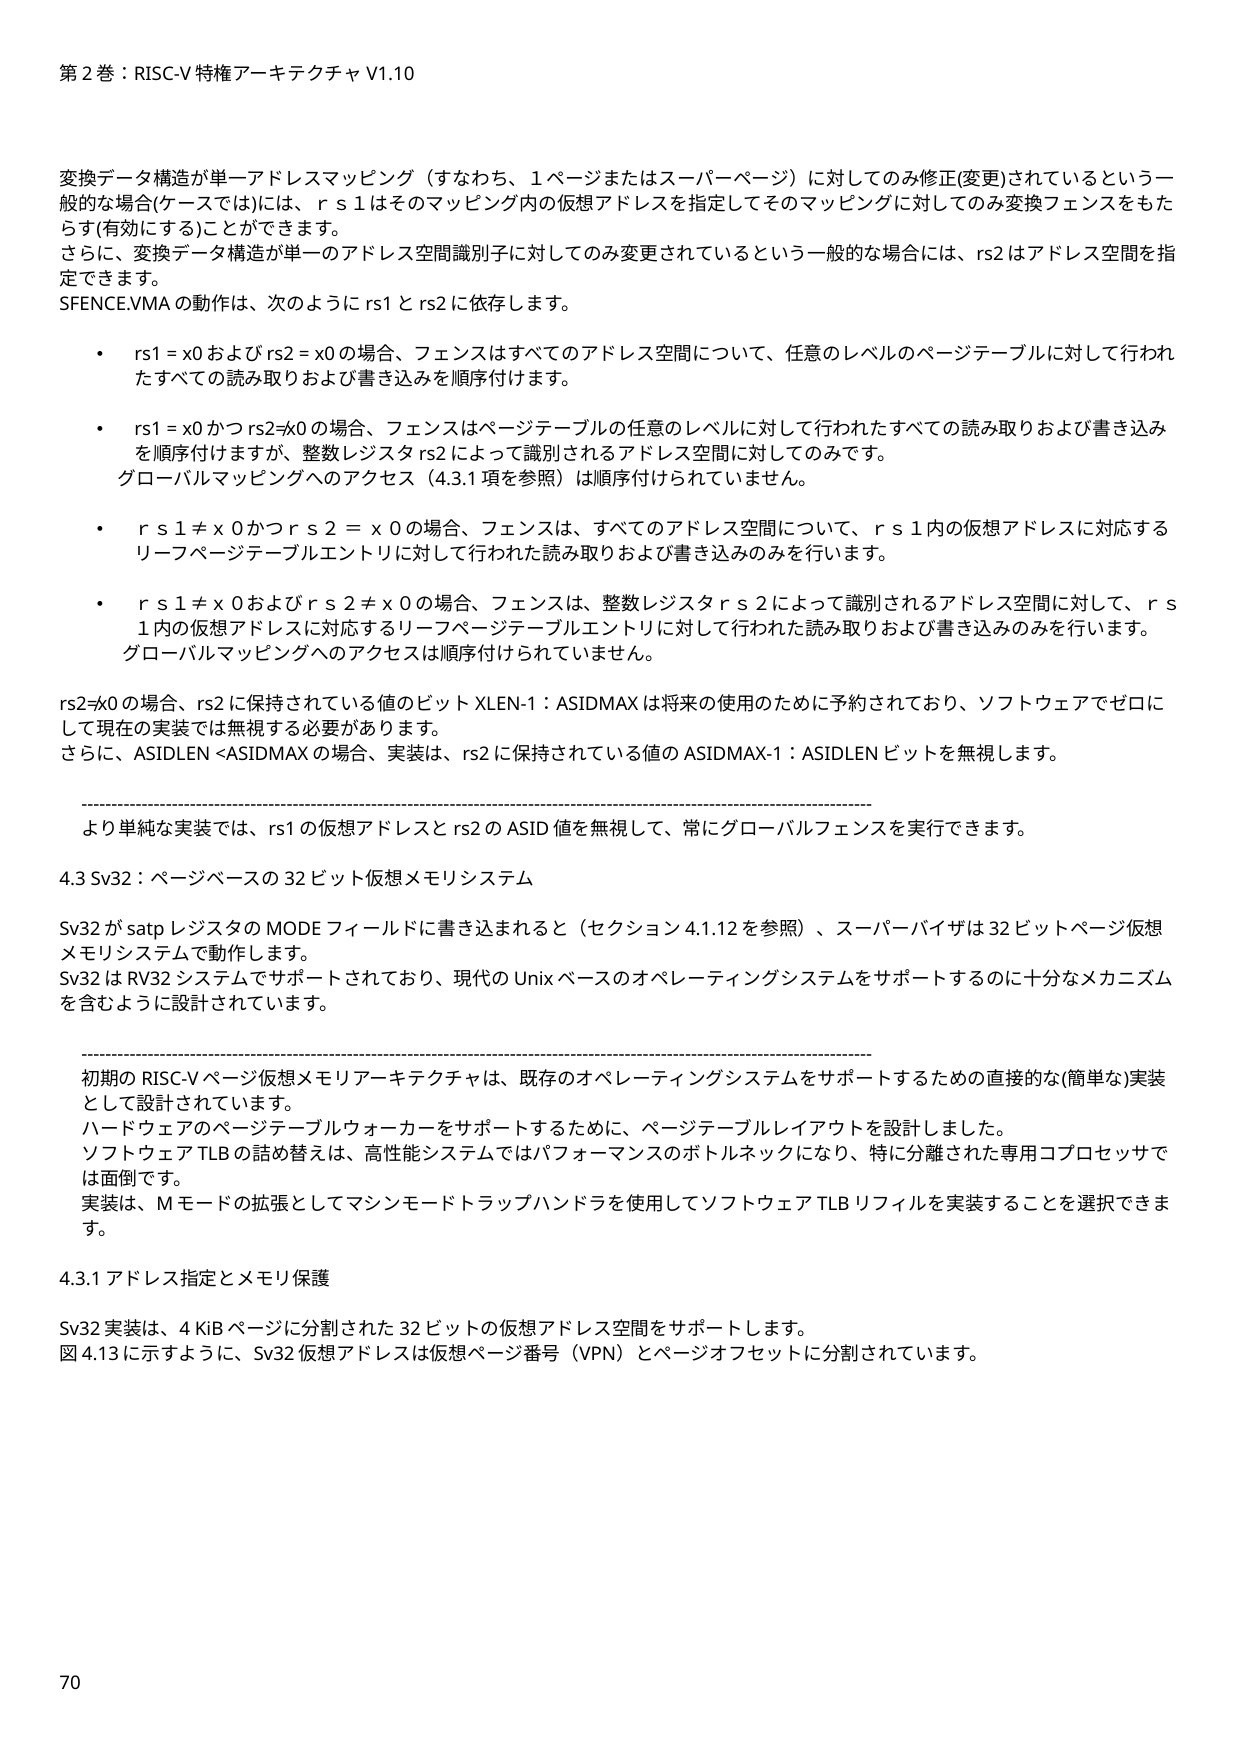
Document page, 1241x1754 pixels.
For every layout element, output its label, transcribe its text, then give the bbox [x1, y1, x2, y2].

text 初期のRISC-Vページ仮想メモリアーキテクチャは、既存のオペレーティングシステムをサポートするための直接的な(簡単な)実装として設計されています。 [81, 1066, 1181, 1116]
text ----------------------------------------------------------------------------------------------------------------------------------- [81, 1041, 1181, 1066]
text グローバルマッピングへのアクセス（4.3.1項を参照）は順序付けられていません。 [59, 466, 1181, 491]
text 実装は、Mモードの拡張としてマシンモードトラップハンドラを使用してソフトウェアTLBリフィルを実装することを選択できます。 [81, 1191, 1181, 1241]
text ----------------------------------------------------------------------------------------------------------------------------------- [81, 791, 1181, 816]
text 図4.13に示すように、Sv32仮想アドレスは仮想ページ番号（VPN）とページオフセットに分割されています。 [59, 1341, 1181, 1366]
text Sv32はRV32システムでサポートされており、現代のUnixベースのオペレーティングシステムをサポートするのに十分なメカニズムを含むように設計されています。 [59, 966, 1181, 1016]
text rs2≠x0の場合、rs2に保持されている値のビットXLEN-1：ASIDMAXは将来の使用のために予約されており、ソフトウェアでゼロにして現在の実装では無視する必要があります。 [59, 691, 1181, 741]
list rs1 = x0およびrs2 = x0の場合、フェンスはすべてのアドレス空間について、任意のレベルのページテーブルに対して行われたすべての読み取りおよび書き込みを順序付けます。 [97, 341, 1181, 391]
text さらに、変換データ構造が単一のアドレス空間識別子に対してのみ変更されているという一般的な場合には、rs2はアドレ​​ス空間を指定できます。 [59, 241, 1181, 291]
text ソフトウェアTLBの詰め替えは、高性能システムではパフォーマンスのボトルネックになり、特に分離された専用コプロセッサでは面倒です。 [81, 1141, 1181, 1191]
text SFENCE.VMAの動作は、次のようにrs1とrs2に依存します。 [59, 291, 1181, 316]
text 4.3 Sv32：ページベースの32ビット仮想メモリシステム [59, 866, 1181, 891]
text Sv32がsatpレジスタのMODEフィールドに書き込まれると（セクション4.1.12を参照）、スーパーバイザは32ビットページ仮想メモリシステムで動作します。 [59, 916, 1181, 966]
text 4.3.1アドレス指定とメモリ保護 [59, 1266, 1181, 1291]
list rs1 = x0かつrs2≠x0の場合、フェンスはページテーブルの任意のレベルに対して行われたすべての読み取りおよび書き込みを順序付けますが、整数レジスタrs2によって識別されるアドレス空間に対してのみです。 [97, 416, 1181, 466]
text 変換データ構造が単一アドレスマッピング（すなわち、１ページまたはスーパーページ）に対してのみ修正(変更)されているという一般的な場合(ケースでは)には、ｒｓ１はそのマッピング内の仮想アドレスを指定してそのマッピングに対してのみ変換フェンスをもたらす(有効にする)ことができます。 [59, 166, 1181, 241]
text より単純な実装では、rs1の仮想アドレスとrs2のASID値を無視して、常にグローバルフェンスを実行できます。 [81, 816, 1181, 841]
text グローバルマッピングへのアクセスは順序付けられていません。 [59, 641, 1181, 666]
text さらに、ASIDLEN <ASIDMAXの場合、実装は、rs2に保持されている値のASIDMAX-1：ASIDLENビットを無視します。 [59, 741, 1181, 766]
text ハードウェアのページテーブルウォーカーをサポートするために、ページテーブルレイアウトを設計しました。 [81, 1116, 1181, 1141]
text Sv32実装は、4 KiBページに分割された32ビットの仮想アドレス空間をサポートします。 [59, 1316, 1181, 1341]
list ｒｓ１≠ｘ０およびｒｓ２≠ｘ０の場合、フェンスは、整数レジスタｒｓ２によって識別されるアドレス空間に対して、ｒｓ１内の仮想アドレスに対応するリーフページテーブルエントリに対して行われた読み取りおよび書き込みのみを行います。 [97, 591, 1181, 641]
list ｒｓ１≠ｘ０かつｒｓ２ ＝ ｘ０の場合、フェンスは、すべてのアドレス空間について、ｒｓ１内の仮想アドレスに対応するリーフページテーブルエントリに対して行われた読み取りおよび書き込みのみを行います。 [97, 516, 1181, 566]
